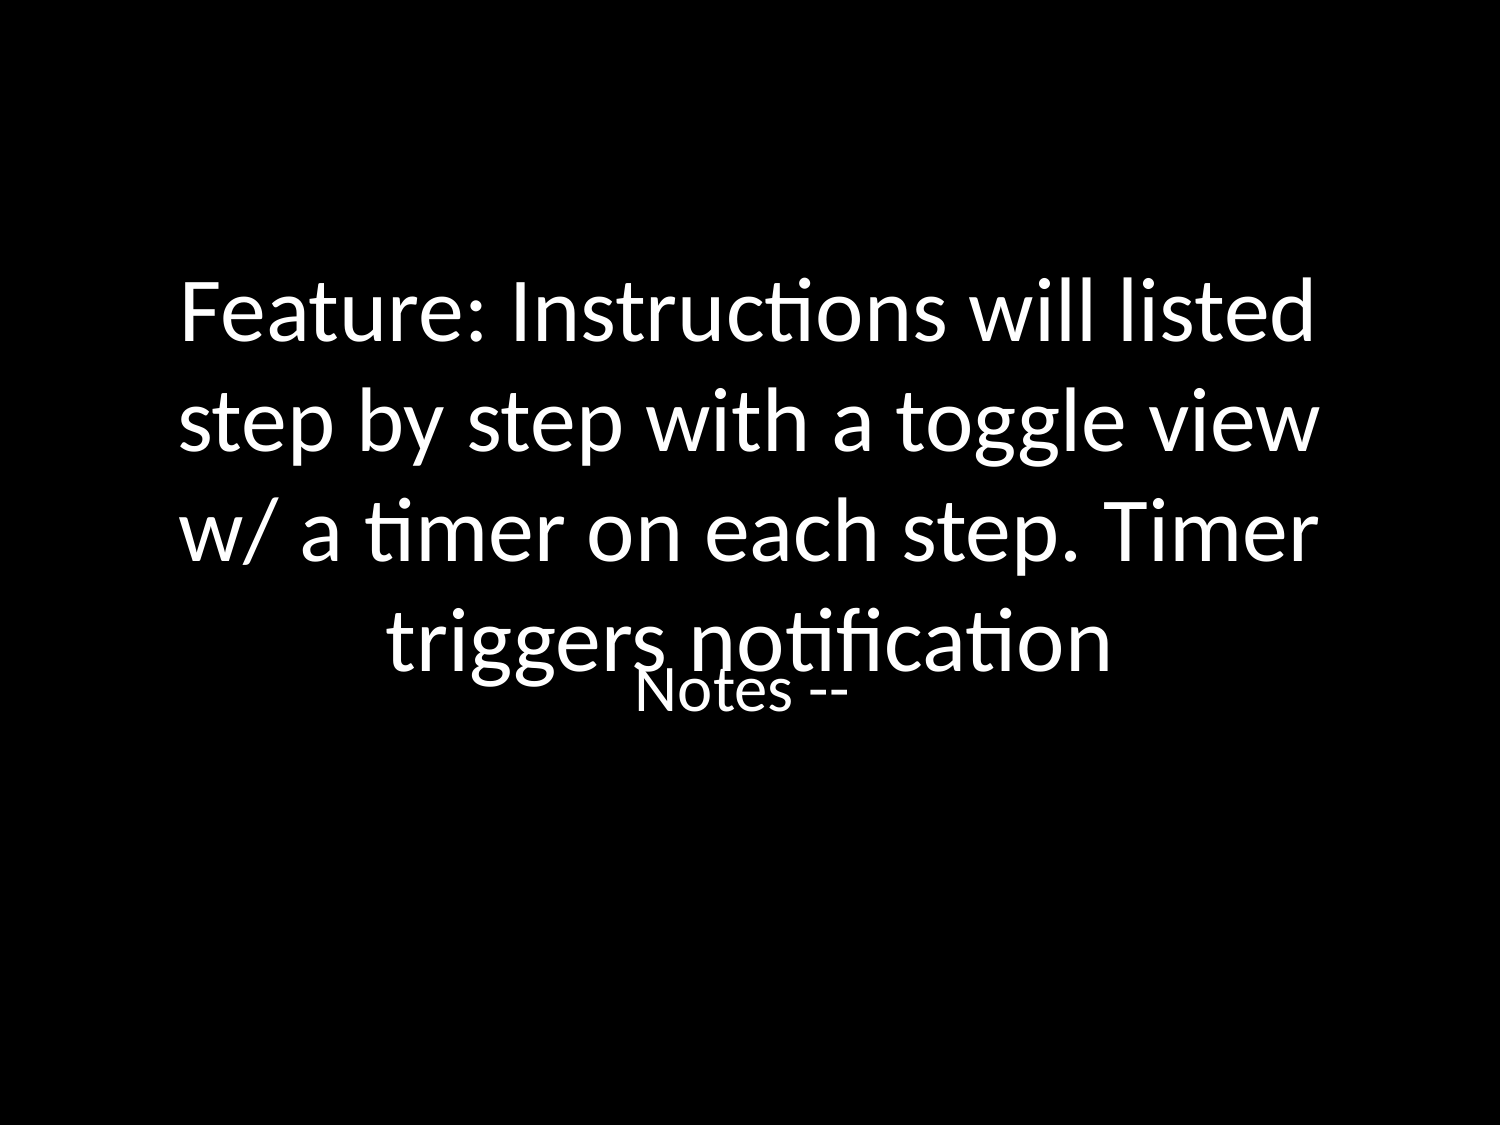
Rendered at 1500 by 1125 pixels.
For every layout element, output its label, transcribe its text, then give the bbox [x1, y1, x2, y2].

title Feature: Instructions will listed step by step with a toggle view w/ a timer on each step. Timer triggers notification [112, 349, 1388, 591]
subtitle Notes -- [225, 637, 1275, 925]
